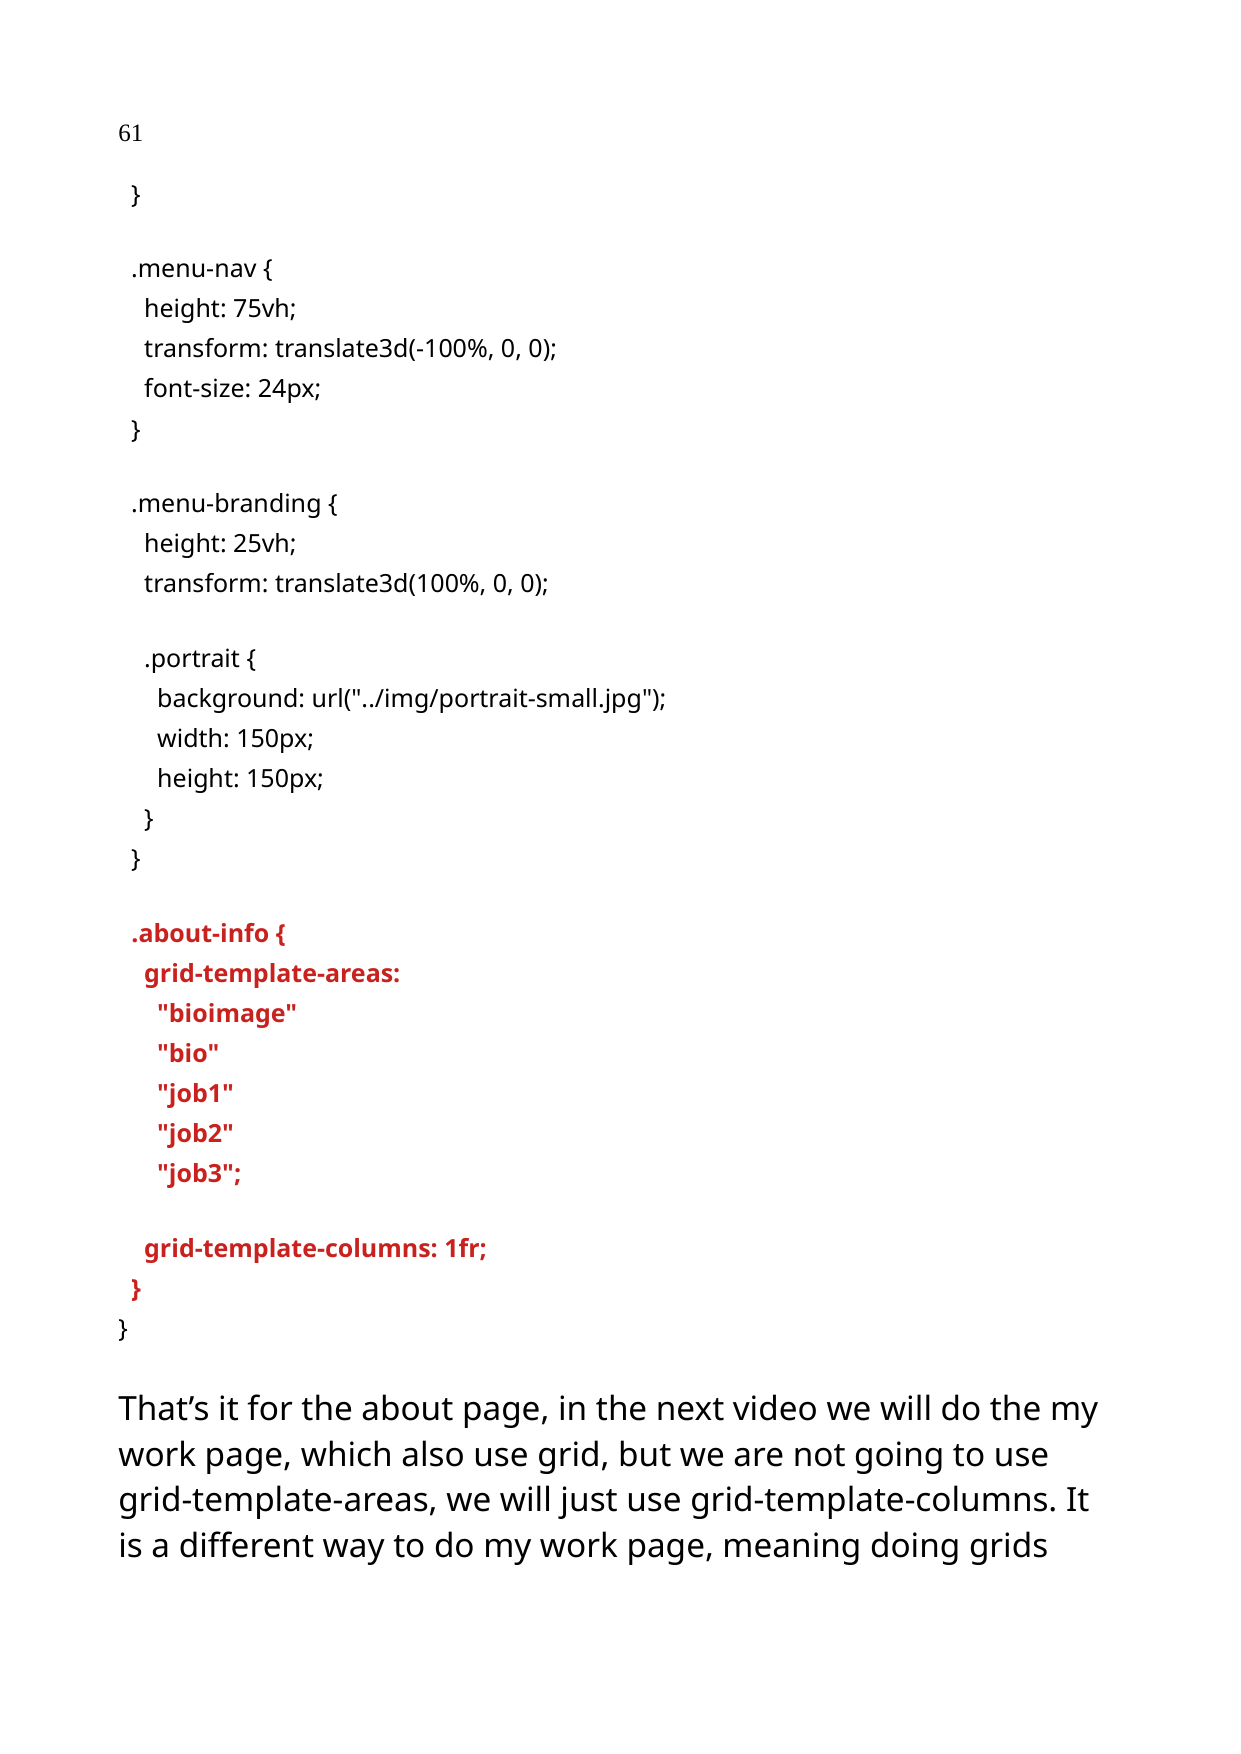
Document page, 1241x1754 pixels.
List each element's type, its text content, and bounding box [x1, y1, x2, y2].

text .menu-branding { [118, 486, 1122, 520]
text transform: translate3d(100%, 0, 0); [118, 566, 1122, 600]
text "bio" [118, 1036, 1122, 1070]
text "job3"; [118, 1156, 1122, 1190]
text grid-template-areas: [118, 956, 1122, 989]
text height: 150px; [118, 761, 1122, 795]
text } [118, 1311, 1122, 1345]
text } [118, 841, 1122, 875]
text "job2" [118, 1116, 1122, 1150]
text height: 75vh; [118, 291, 1122, 325]
text .menu-nav { [118, 251, 1122, 285]
text } [118, 801, 1122, 835]
text "job1" [118, 1076, 1122, 1110]
text font-size: 24px; [118, 371, 1122, 405]
text } [118, 411, 1122, 445]
text transform: translate3d(-100%, 0, 0); [118, 331, 1122, 365]
text width: 150px; [118, 721, 1122, 755]
text } [118, 176, 1122, 210]
text .about-info { [118, 915, 1122, 949]
text grid-template-columns: 1fr; [118, 1231, 1122, 1264]
text That’s it for the about page, in the next video we will do the my work page, which also use grid, but we are not going to use grid-template-areas, we will just use grid-template-columns. It is a different way to do my work page, meaning doing grids [118, 1385, 1122, 1567]
text .portrait { [118, 640, 1122, 674]
text "bioimage" [118, 996, 1122, 1030]
text } [118, 1271, 1122, 1305]
text background: url("../img/portrait-small.jpg"); [118, 681, 1122, 714]
text height: 25vh; [118, 526, 1122, 560]
